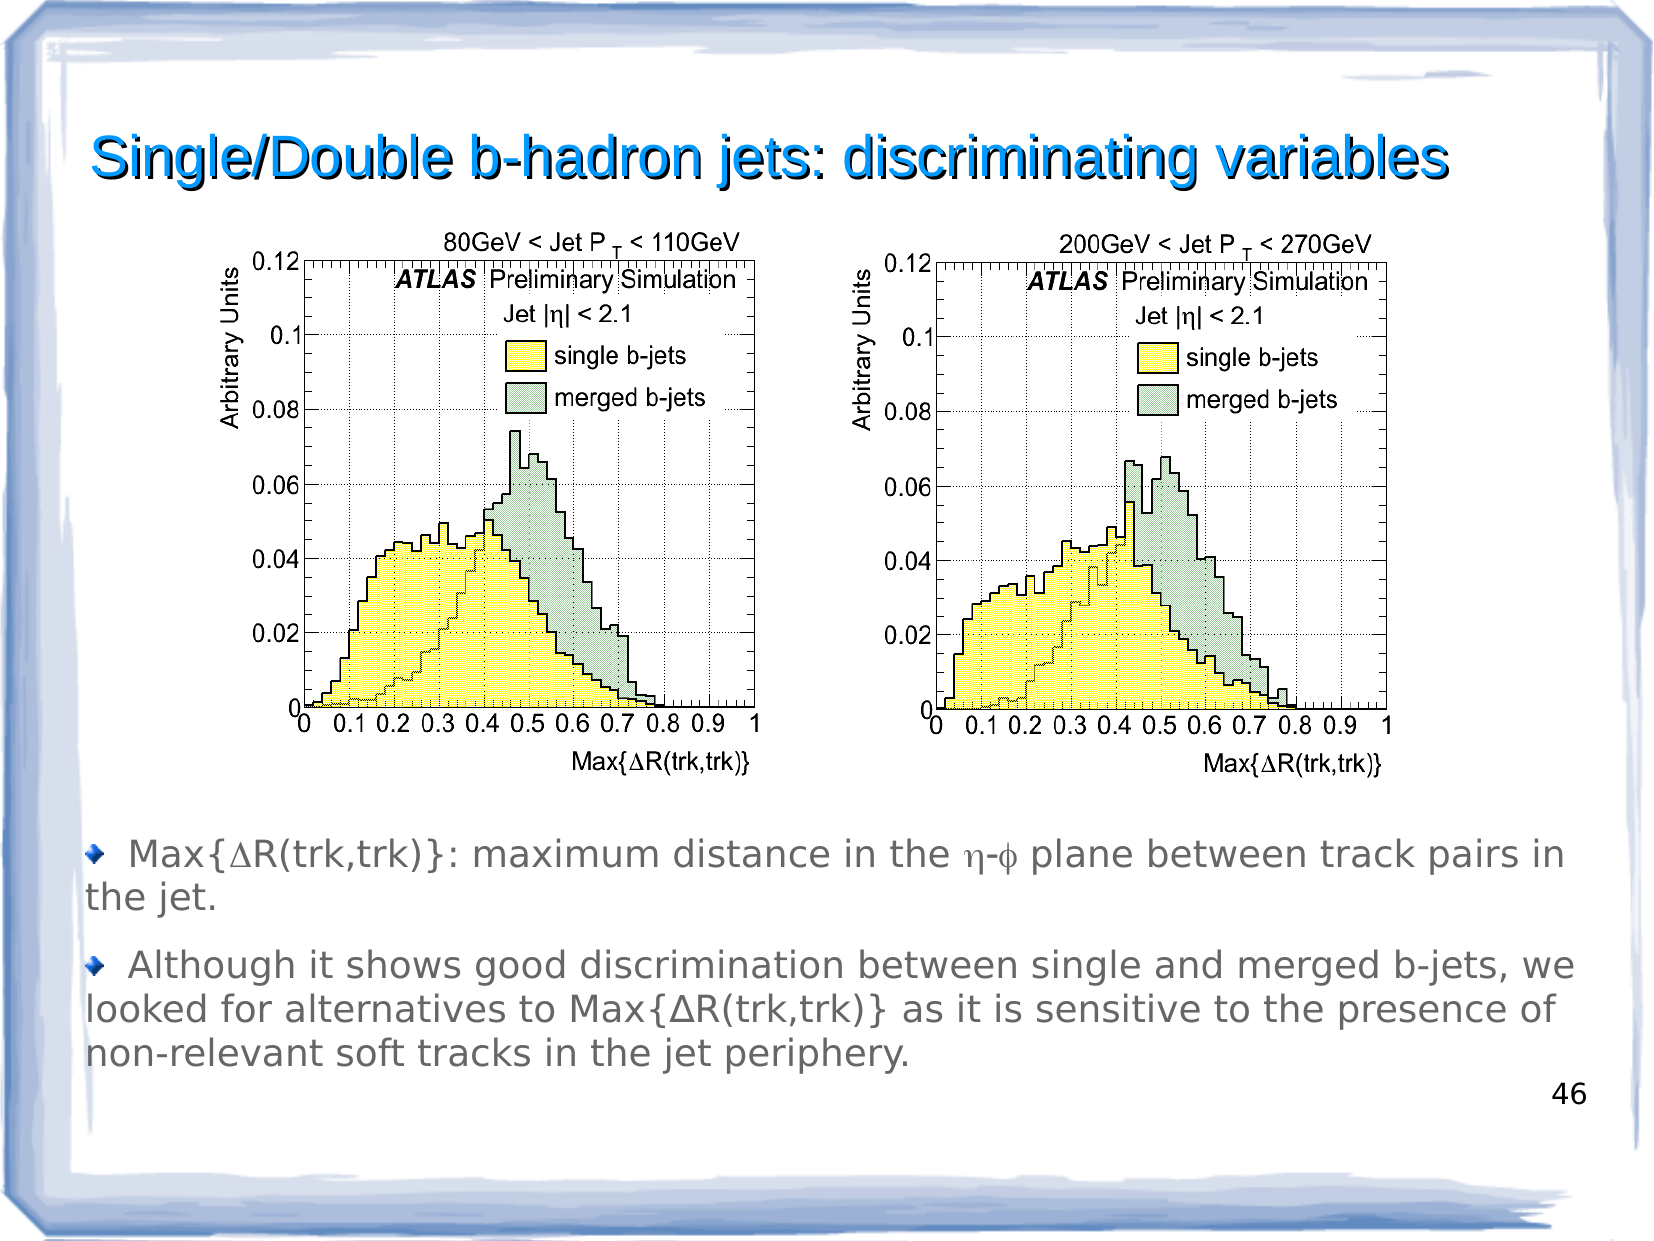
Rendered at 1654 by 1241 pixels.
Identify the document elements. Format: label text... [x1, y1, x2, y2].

picture [0, 0, 1654, 1241]
title Single/Double b-hadron jets: discriminating variables [89, 83, 1473, 230]
text_box Max{DR(trk,trk)}: maximum distance in the h-f plane between track pairs in the jet. Although it shows good discrimination between single and merged b-jets, we looked for alternatives to Max{∆R(trk,trk)} as it is sensitive to the presence of non-relevant soft tracks in the jet periphery. [70, 825, 1653, 1088]
